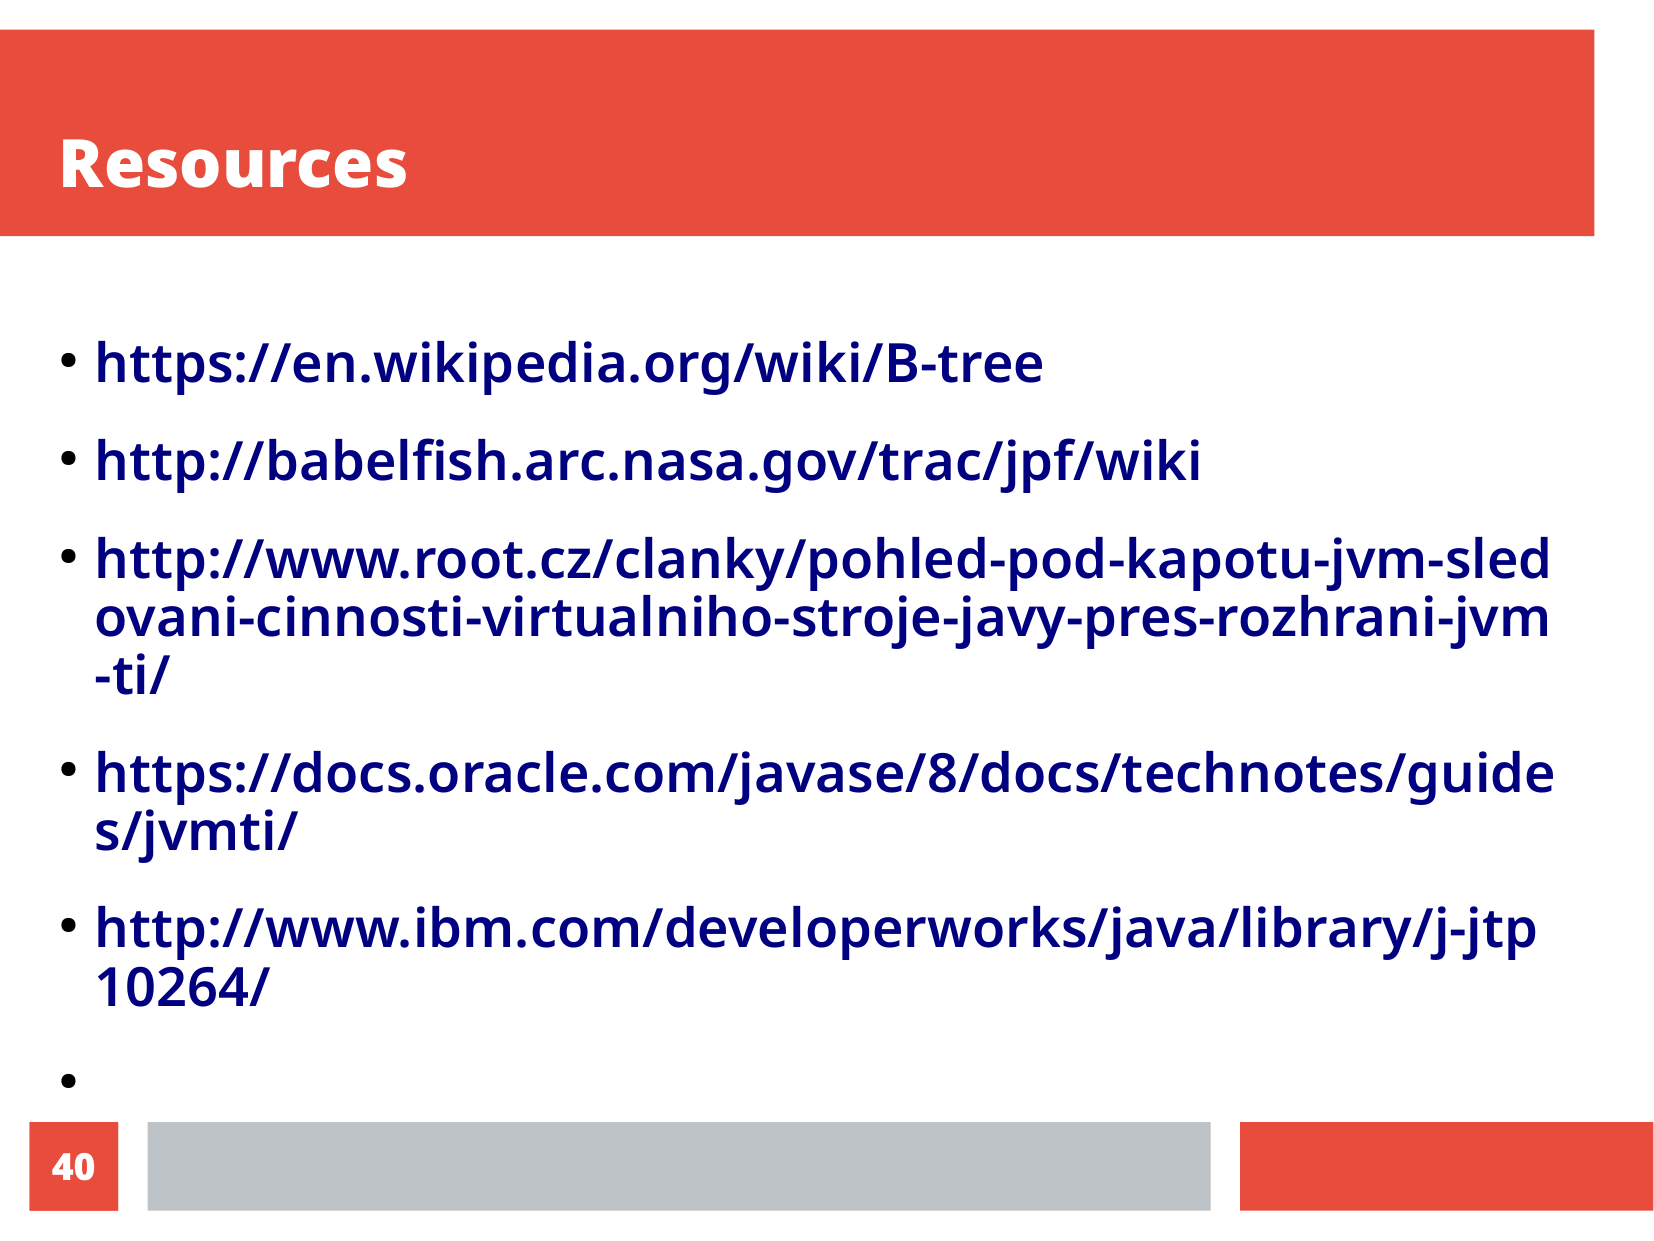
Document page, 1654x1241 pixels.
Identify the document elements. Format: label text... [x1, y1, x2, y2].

title Resources [59, 59, 1595, 207]
list https://en.wikipedia.org/wiki/B-tree http://babelfish.arc.nasa.gov/trac/jpf/wiki http://www.root.cz/clanky/pohled-pod-kapotu-jvm-sledovani-cinnosti-virtualniho-stroje-javy-pres-rozhrani-jvm-ti/ https://docs.oracle.com/javase/8/docs/technotes/guides/jvmti/ http://www.ibm.com/developerworks/java/library/j-jtp10264/ [59, 324, 1565, 1093]
